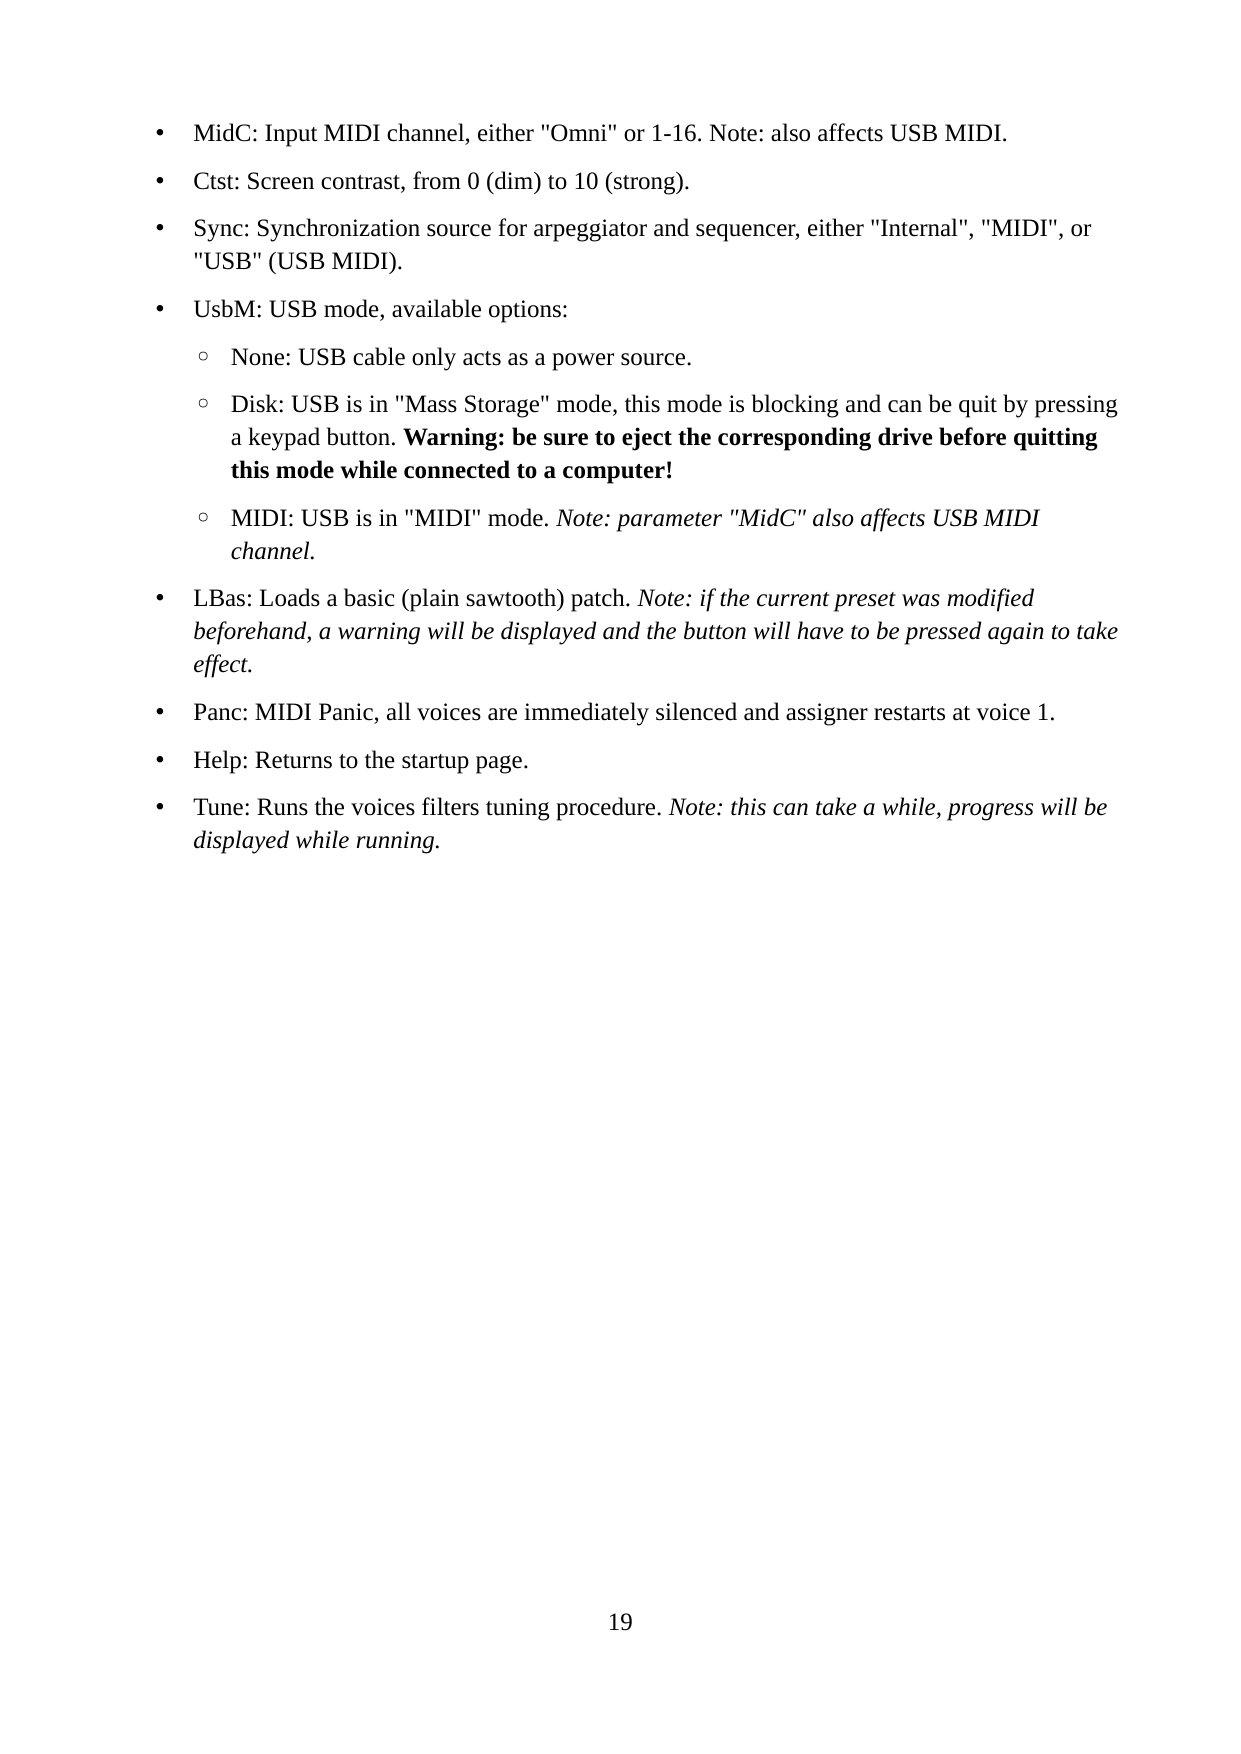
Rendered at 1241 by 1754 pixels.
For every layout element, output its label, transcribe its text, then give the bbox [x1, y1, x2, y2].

list Panc: MIDI Panic, all voices are immediately silenced and assigner restarts at voice 1. [156, 697, 1122, 726]
list Tune: Runs the voices filters tuning procedure. Note: this can take a while, progress will be displayed while running. [156, 792, 1122, 854]
list Help: Returns to the startup page. [156, 745, 1122, 773]
list MIDI: USB is in "MIDI" mode. Note: parameter "MidC" also affects USB MIDI channel. [193, 503, 1122, 564]
list None: USB cable only acts as a power source. [193, 342, 1122, 370]
list Sync: Synchronization source for arpeggiator and sequencer, either "Internal", "MIDI", or "USB" (USB MIDI). [156, 213, 1122, 275]
list LBas: Loads a basic (plain sawtooth) patch. Note: if the current preset was modified beforehand, a warning will be displayed and the button will have to be pressed again to take effect. [156, 583, 1122, 678]
list Disk: USB is in "Mass Storage" mode, this mode is blocking and can be quit by pressing a keypad button. Warning: be sure to eject the corresponding drive before quitting this mode while connected to a computer! [193, 389, 1122, 484]
list UsbM: USB mode, available options: [156, 294, 1122, 323]
list MidC: Input MIDI channel, either "Omni" or 1-16. Note: also affects USB MIDI. [156, 118, 1122, 147]
list Ctst: Screen contrast, from 0 (dim) to 10 (strong). [156, 166, 1122, 194]
